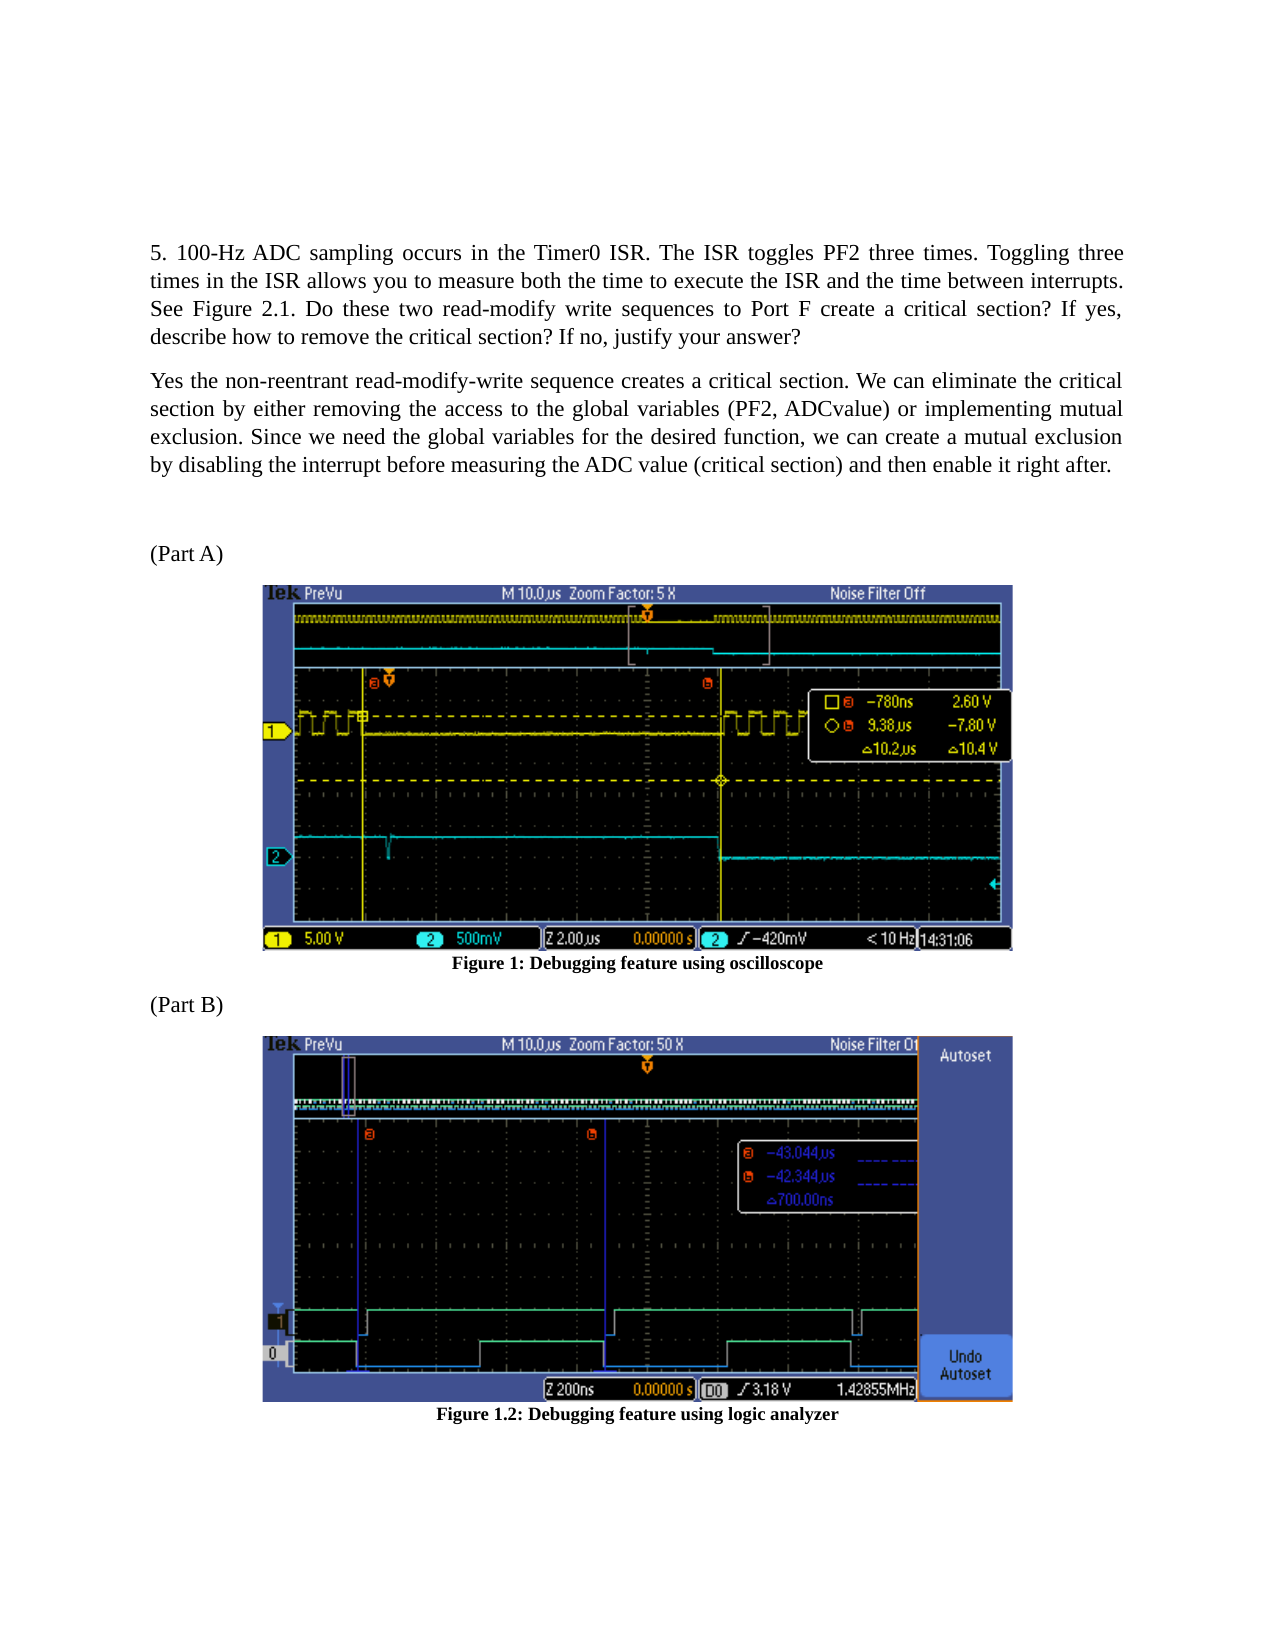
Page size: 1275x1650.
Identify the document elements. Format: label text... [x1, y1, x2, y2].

list Yes the non-reentrant read-modify-write sequence creates a critical section. We can eliminate the critical section by either removing the access to the global variables (PF2, ADCvalue) or implementing mutual exclusion. Since we need the global variables for the desired function, we can create a mutual exclusion by disabling the interrupt before measuring the ADC value (critical section) and then enable it right after. [150, 367, 1125, 478]
picture [262, 1036, 1013, 1402]
text Figure 1: Debugging feature using oscilloscope [150, 951, 1125, 973]
text (Part A) [150, 540, 1125, 567]
text (Part B) [150, 991, 1125, 1018]
text Figure 1.2: Debugging feature using logic analyzer [150, 1402, 1125, 1424]
text 5. 100-Hz ADC sampling occurs in the Timer0 ISR. The ISR toggles PF2 three times. Toggling three times in the ISR allows you to measure both the time to execute the ISR and the time between interrupts. See Figure 2.1. Do these two read-modify write sequences to Port F create a critical section? If yes, describe how to remove the critical section? If no, justify your answer? [150, 239, 1125, 349]
picture [262, 585, 1013, 951]
